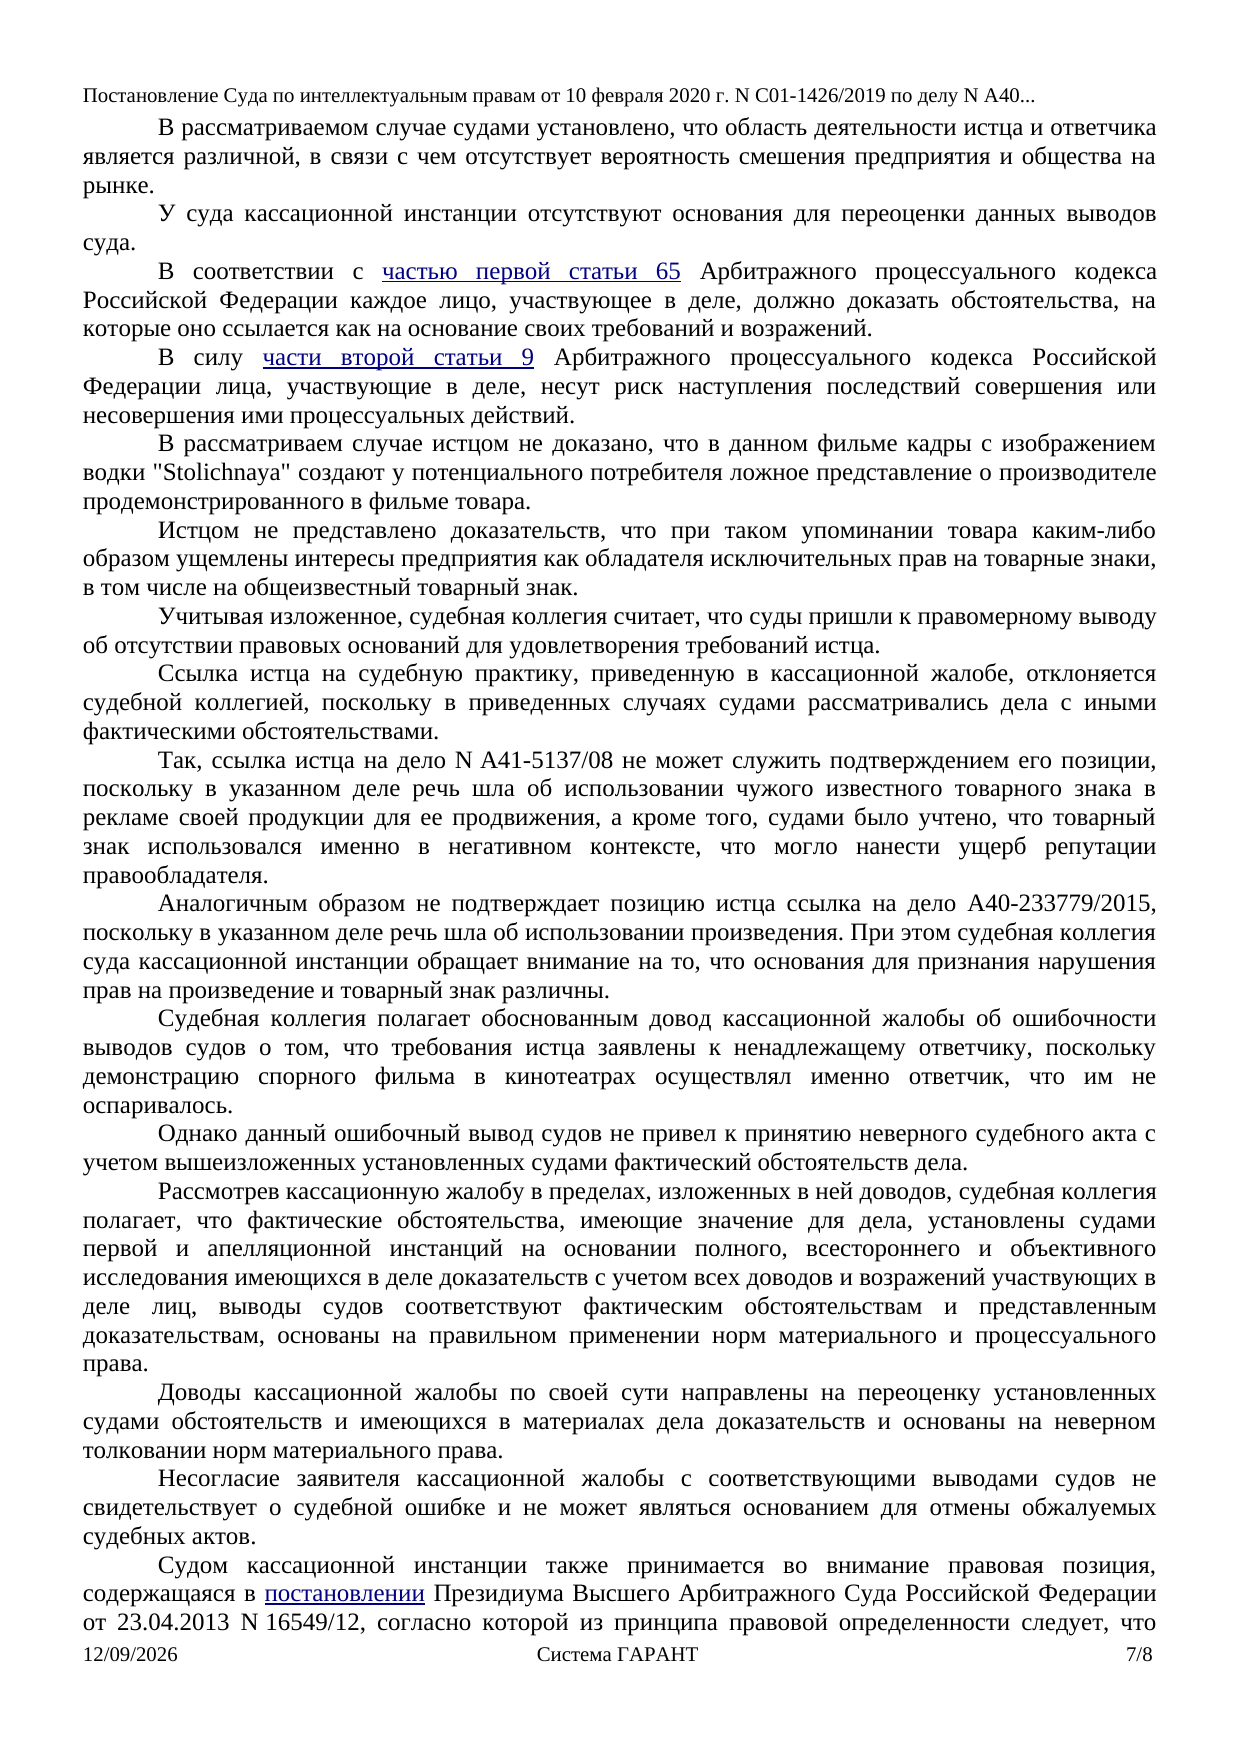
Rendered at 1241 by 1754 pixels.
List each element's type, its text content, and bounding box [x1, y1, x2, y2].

text В силу части второй статьи 9 Арбитражного процессуального кодекса Российской Федерации лица, участвующие в деле, несут риск наступления последствий совершения или несовершения ими процессуальных действий. [83, 342, 1157, 428]
text Судом кассационной инстанции также принимается во внимание правовая позиция, содержащаяся в постановлении Президиума Высшего Арбитражного Суда Российской Федерации от 23.04.2013 N 16549/12, согласно которой из принципа правовой определенности следует, что [83, 1550, 1157, 1636]
text У суда кассационной инстанции отсутствуют основания для переоценки данных выводов суда. [83, 198, 1157, 256]
text Доводы кассационной жалобы по своей сути направлены на переоценку установленных судами обстоятельств и имеющихся в материалах дела доказательств и основаны на неверном толковании норм материального права. [83, 1377, 1157, 1463]
text Истцом не представлено доказательств, что при таком упоминании товара каким-либо образом ущемлены интересы предприятия как обладателя исключительных прав на товарные знаки, в том числе на общеизвестный товарный знак. [83, 515, 1157, 601]
text В рассматриваемом случае судами установлено, что область деятельности истца и ответчика является различной, в связи с чем отсутствует вероятность смешения предприятия и общества на рынке. [83, 112, 1157, 198]
text Однако данный ошибочный вывод судов не привел к принятию неверного судебного акта с учетом вышеизложенных установленных судами фактический обстоятельств дела. [83, 1118, 1157, 1176]
text Несогласие заявителя кассационной жалобы с соответствующими выводами судов не свидетельствует о судебной ошибке и не может являться основанием для отмены обжалуемых судебных актов. [83, 1463, 1157, 1550]
text Учитывая изложенное, судебная коллегия считает, что суды пришли к правомерному выводу об отсутствии правовых оснований для удовлетворения требований истца. [83, 601, 1157, 658]
text В соответствии с частью первой статьи 65 Арбитражного процессуального кодекса Российской Федерации каждое лицо, участвующее в деле, должно доказать обстоятельства, на которые оно ссылается как на основание своих требований и возражений. [83, 256, 1157, 342]
text Так, ссылка истца на дело N А41-5137/08 не может служить подтверждением его позиции, поскольку в указанном деле речь шла об использовании чужого известного товарного знака в рекламе своей продукции для ее продвижения, а кроме того, судами было учтено, что товарный знак использовался именно в негативном контексте, что могло нанести ущерб репутации правообладателя. [83, 745, 1157, 888]
text В рассматриваем случае истцом не доказано, что в данном фильме кадры с изображением водки "Stolichnaya" создают у потенциального потребителя ложное представление о производителе продемонстрированного в фильме товара. [83, 428, 1157, 515]
text Рассмотрев кассационную жалобу в пределах, изложенных в ней доводов, судебная коллегия полагает, что фактические обстоятельства, имеющие значение для дела, установлены судами первой и апелляционной инстанций на основании полного, всестороннего и объективного исследования имеющихся в деле доказательств с учетом всех доводов и возражений участвующих в деле лиц, выводы судов соответствуют фактическим обстоятельствам и представленным доказательствам, основаны на правильном применении норм материального и процессуального права. [83, 1176, 1157, 1377]
text Судебная коллегия полагает обоснованным довод кассационной жалобы об ошибочности выводов судов о том, что требования истца заявлены к ненадлежащему ответчику, поскольку демонстрацию спорного фильма в кинотеатрах осуществлял именно ответчик, что им не оспаривалось. [83, 1003, 1157, 1118]
text Ссылка истца на судебную практику, приведенную в кассационной жалобе, отклоняется судебной коллегией, поскольку в приведенных случаях судами рассматривались дела с иными фактическими обстоятельствами. [83, 658, 1157, 745]
text Аналогичным образом не подтверждает позицию истца ссылка на дело А40-233779/2015, поскольку в указанном деле речь шла об использовании произведения. При этом судебная коллегия суда кассационной инстанции обращает внимание на то, что основания для признания нарушения прав на произведение и товарный знак различны. [83, 888, 1157, 1003]
